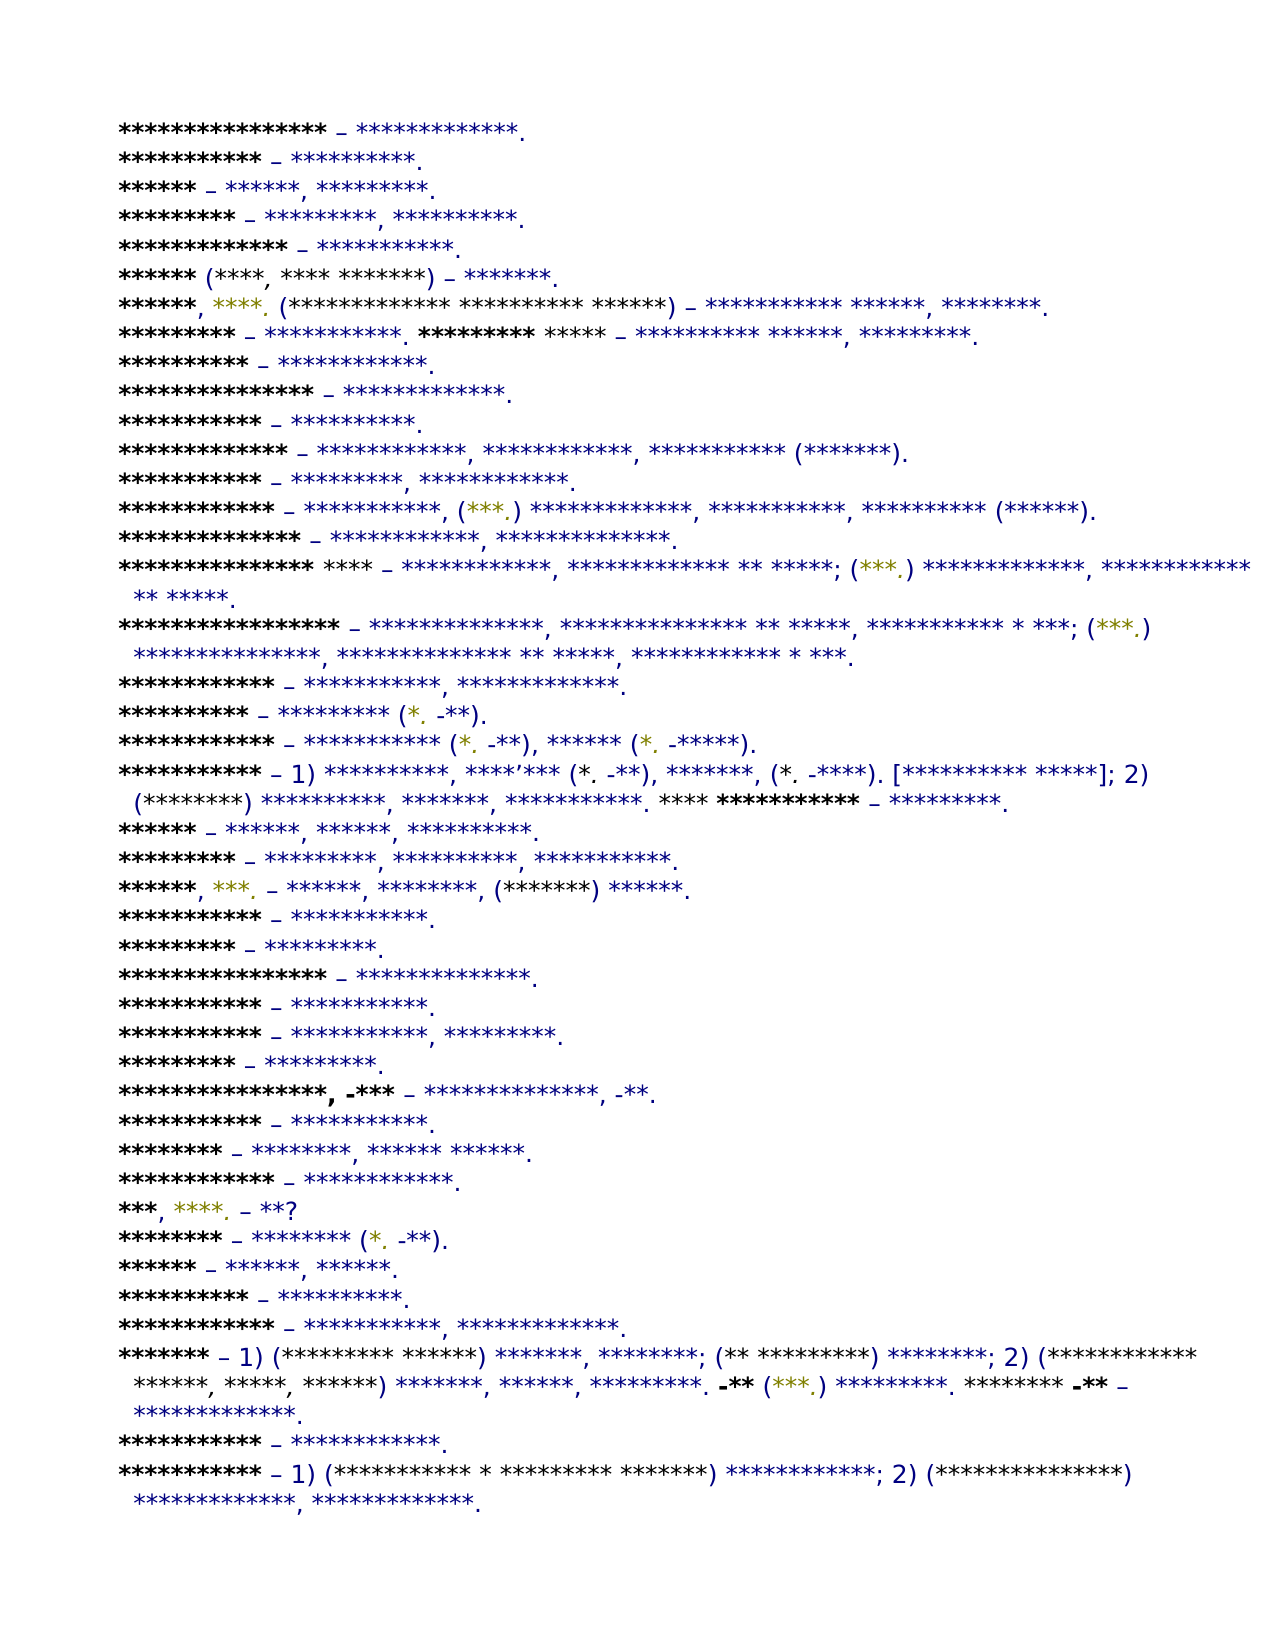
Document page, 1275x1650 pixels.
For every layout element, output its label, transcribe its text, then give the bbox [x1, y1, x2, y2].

text ****************, -*** – **************, -**. [118, 1081, 1275, 1110]
text ****** – ******, *********. [118, 176, 1275, 206]
text ************ – ***********, *************. [118, 1314, 1275, 1343]
text ******, ****. (************* ********** ******) – *********** ******, ********. [118, 293, 1275, 322]
text ****** – ******, ******, **********. [118, 818, 1275, 847]
text ********** – ************. [118, 351, 1275, 381]
text ******* – 1) (********* ******) *******, ********; (** *********) ********; 2) (************ ******, *****, ******) *******, ******, *********. -** (***.) *********. ******** -** – *************. [118, 1343, 1275, 1431]
text *********** – 1) **********, ****’*** (*. -**), *******, (*. -****). [********** *****]; 2) (********) **********, *******, ***********. **** *********** – *********. [118, 760, 1275, 818]
text *********** – ************. [118, 1431, 1275, 1460]
text ******** – ******** (*. -**). [118, 1226, 1275, 1256]
text *********** – 1) (*********** * ********* *******) ************; 2) (***************) *************, *************. [118, 1460, 1275, 1518]
text *********** – **********. [118, 147, 1275, 176]
text *********** – **********. [118, 410, 1275, 439]
text *********** – ***********, *********. [118, 1022, 1275, 1051]
text *********** – ***********. [118, 906, 1275, 935]
text ********* – *********. [118, 1051, 1275, 1081]
text ********* – *********, **********. [118, 206, 1275, 235]
text ************** – ************, **************. [118, 526, 1275, 556]
text ***, ****. – **? [118, 1197, 1275, 1226]
text ************ – ***********, (***.) *************, ***********, ********** (******). [118, 497, 1275, 526]
text *************** – *************. [118, 381, 1275, 410]
text ******, ***. – ******, ********, (*******) ******. [118, 876, 1275, 906]
text ************ – ***********, *************. [118, 672, 1275, 701]
text *********** – *********, ************. [118, 468, 1275, 497]
text ****** (****, **** *******) – *******. [118, 264, 1275, 293]
text *************** **** – ************, ************* ** *****; (***.) *************, ************ ** *****. [118, 556, 1275, 614]
text ********* – ***********. ********* ***** – ********** ******, *********. [118, 322, 1275, 351]
text ***************** – **************, *************** ** *****, *********** * ***; (***.) ***************, ************** ** *****, ************ * ***. [118, 614, 1275, 672]
text *********** – ***********. [118, 1110, 1275, 1139]
text ********** – ********* (*. -**). [118, 701, 1275, 731]
text ************ – ************. [118, 1168, 1275, 1197]
text ******** – ********, ****** ******. [118, 1139, 1275, 1168]
text ********* – *********, **********, ***********. [118, 847, 1275, 876]
text ********** – **********. [118, 1285, 1275, 1314]
text ************ – *********** (*. -**), ****** (*. -*****). [118, 731, 1275, 760]
text ********* – *********. [118, 935, 1275, 964]
text ************* – ************, ************, *********** (*******). [118, 439, 1275, 468]
text ****** – ******, ******. [118, 1256, 1275, 1285]
text **************** – *************. [118, 118, 1275, 147]
text *********** – ***********. [118, 993, 1275, 1022]
text **************** – **************. [118, 964, 1275, 993]
text ************* – ***********. [118, 235, 1275, 264]
